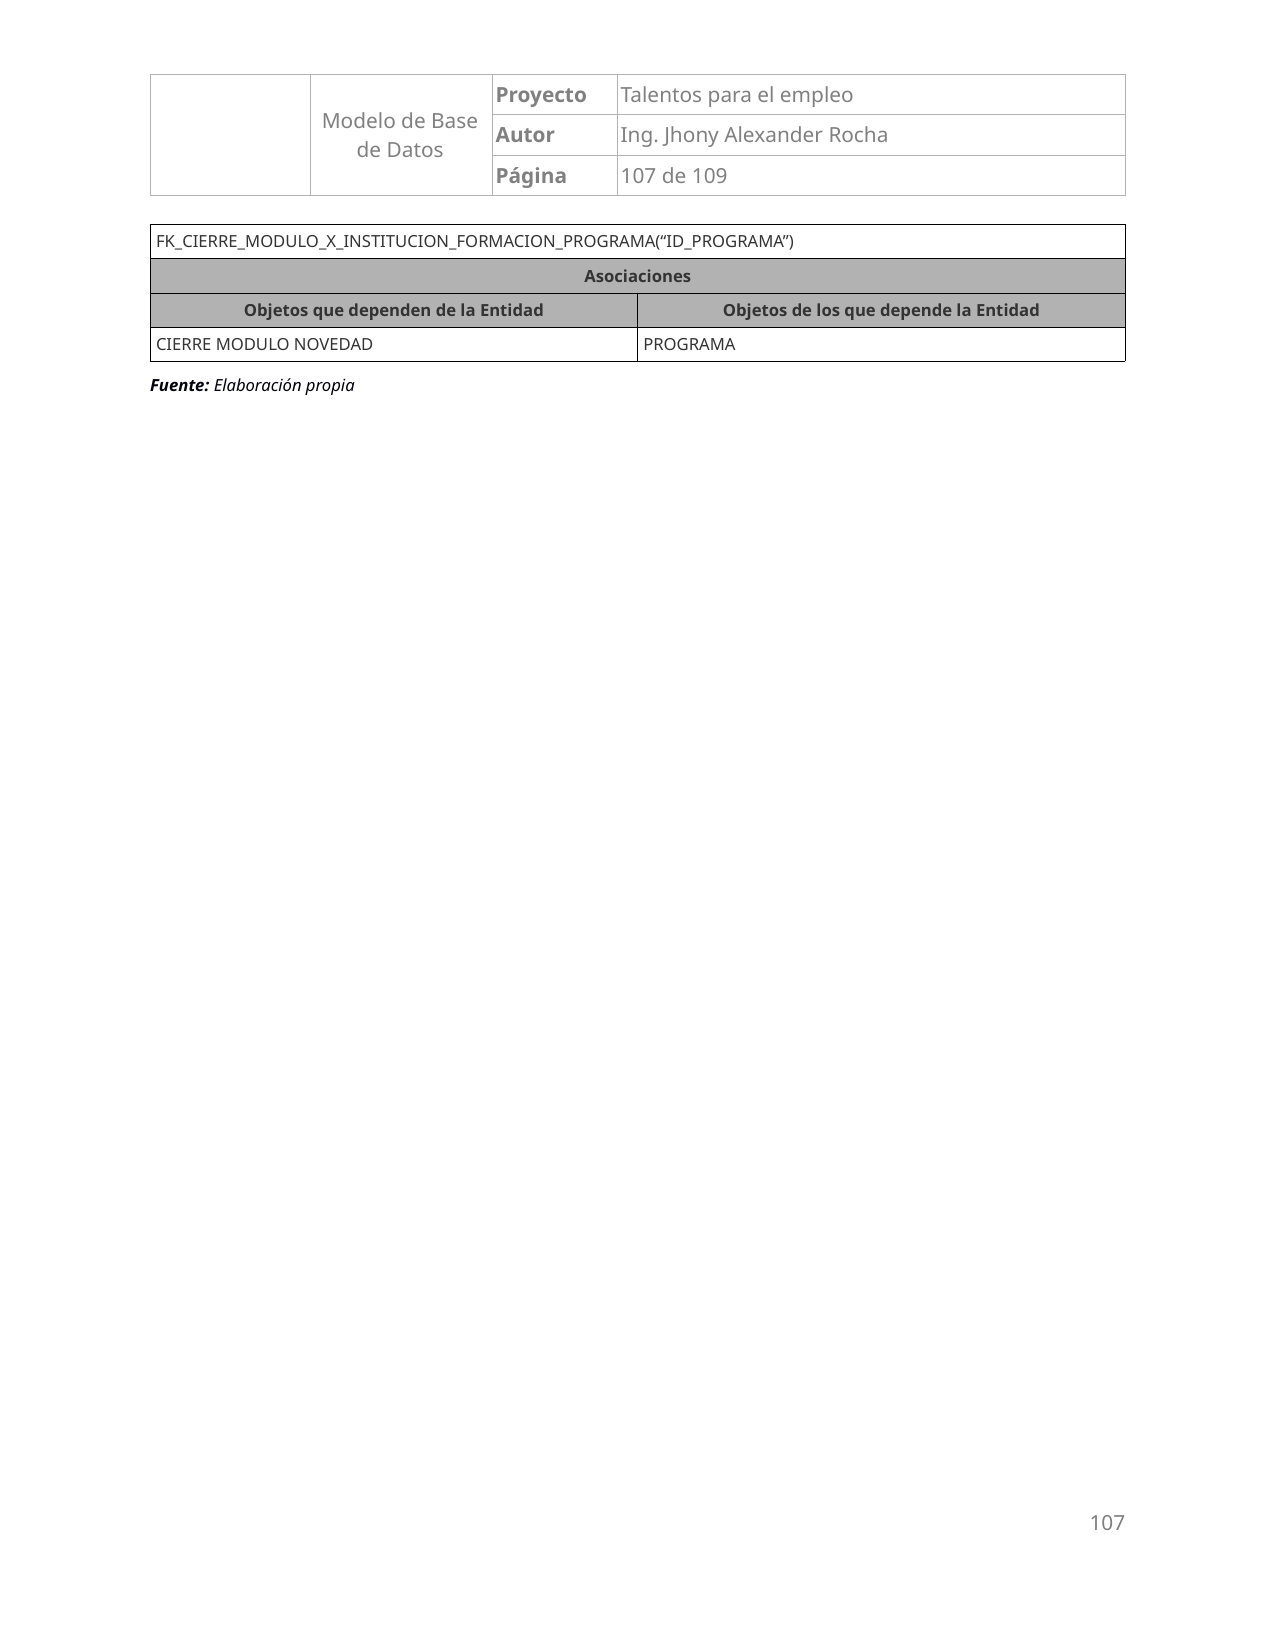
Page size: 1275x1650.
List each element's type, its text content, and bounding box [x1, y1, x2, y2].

table_cell Objetos que dependen de la Entidad [151, 294, 637, 327]
table_cell FK_CIERRE_MODULO_X_INSTITUCION_FORMACION_PROGRAMA(“ID_PROGRAMA”) [151, 225, 1125, 258]
text Fuente: Elaboración propia [150, 374, 1125, 396]
table_cell Objetos de los que depende la Entidad [638, 294, 1125, 327]
table_cell PROGRAMA [638, 328, 1125, 361]
table_cell CIERRE MODULO NOVEDAD [151, 328, 637, 361]
table_cell Asociaciones [151, 259, 1125, 293]
